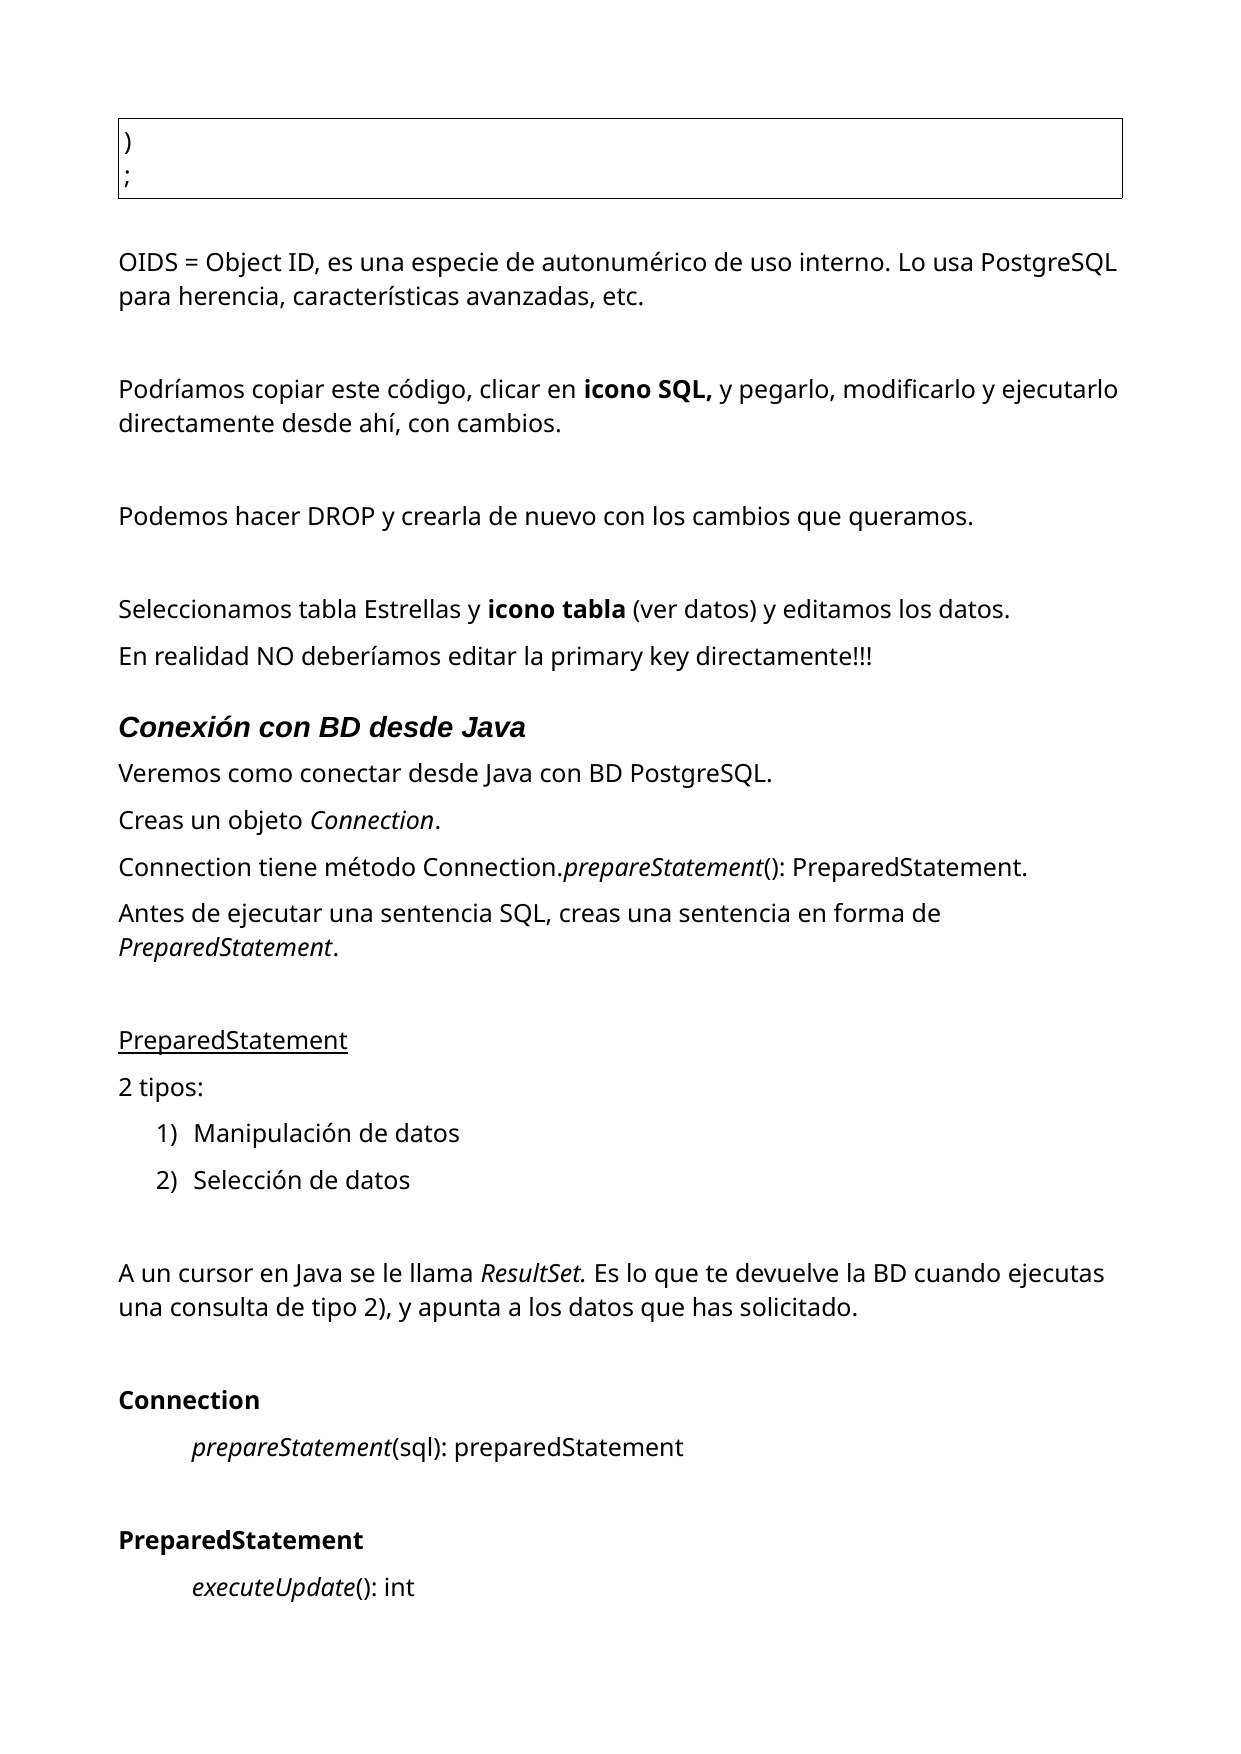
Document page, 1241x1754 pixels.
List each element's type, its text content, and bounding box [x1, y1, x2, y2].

text Antes de ejecutar una sentencia SQL, creas una sentencia en forma de PreparedStatement. [118, 896, 1122, 964]
table_header ) ; [119, 119, 1122, 198]
subtitle Conexión con BD desde Java [118, 710, 1122, 744]
text prepareStatement(sql): preparedStatement [118, 1429, 1122, 1464]
text A un cursor en Java se le llama ResultSet. Es lo que te devuelve la BD cuando ejecutas una consulta de tipo 2), y apunta a los datos que has solicitado. [118, 1256, 1122, 1324]
text Podemos hacer DROP y crearla de nuevo con los cambios que queramos. [118, 499, 1122, 533]
list Selección de datos [156, 1163, 1122, 1197]
text Creas un objeto Connection. [118, 803, 1122, 837]
list Manipulación de datos [156, 1116, 1122, 1150]
text executeUpdate(): int [118, 1569, 1122, 1603]
text 2 tipos: [118, 1069, 1122, 1104]
text Connection [118, 1383, 1122, 1417]
text Seleccionamos tabla Estrellas y icono tabla (ver datos) y editamos los datos. [118, 592, 1122, 626]
text PreparedStatement [118, 1523, 1122, 1557]
text OIDS = Object ID, es una especie de autonumérico de uso interno. Lo usa PostgreSQL para herencia, características avanzadas, etc. [118, 244, 1122, 313]
text PreparedStatement [118, 1023, 1122, 1057]
text Podríamos copiar este código, clicar en icono SQL, y pegarlo, modificarlo y ejecutarlo directamente desde ahí, con cambios. [118, 372, 1122, 440]
text Connection tiene método Connection.prepareStatement(): PreparedStatement. [118, 849, 1122, 883]
text Veremos como conectar desde Java con BD PostgreSQL. [118, 756, 1122, 790]
text En realidad NO deberíamos editar la primary key directamente!!! [118, 638, 1122, 673]
